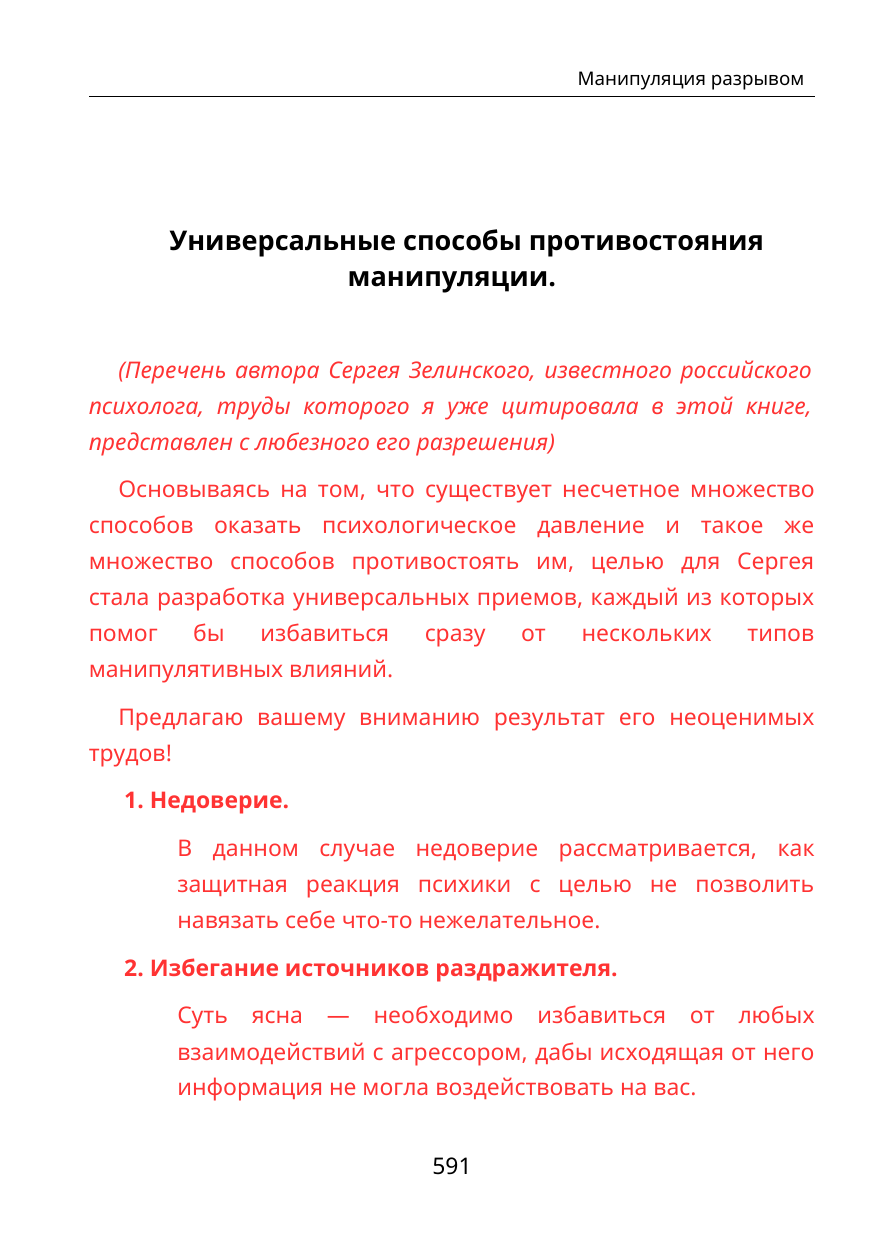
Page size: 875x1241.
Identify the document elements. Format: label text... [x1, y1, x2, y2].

list Недоверие. [118, 784, 815, 816]
list Избегание источников раздражителя. [118, 952, 815, 983]
text Предлагаю вашему вниманию результат его неоценимых трудов! [88, 701, 815, 768]
list В данном случае недоверие рассматривается, как защитная реакция психики с целью не позволить навязать себе что-то нежелательное. [118, 832, 815, 935]
list Суть ясна — необходимо избавиться от любых взаимодействий с агрессором, дабы исходящая от него информация не могла воздействовать на вас. [118, 999, 815, 1103]
subtitle Универсальные способы противостояния манипуляции. [88, 221, 815, 295]
text Основываясь на том, что существует несчетное множество способов оказать психологическое давление и такое же множество способов противостоять им, целью для Сергея стала разработка универсальных приемов, каждый из которых помог бы избавиться сразу от нескольких типов манипулятивных влияний. [88, 473, 815, 684]
text (Перечень автора Сергея Зелинского, известного российского психолога, труды которого я уже цитировала в этой книге, представлен с любезного его разрешения) [88, 354, 815, 457]
